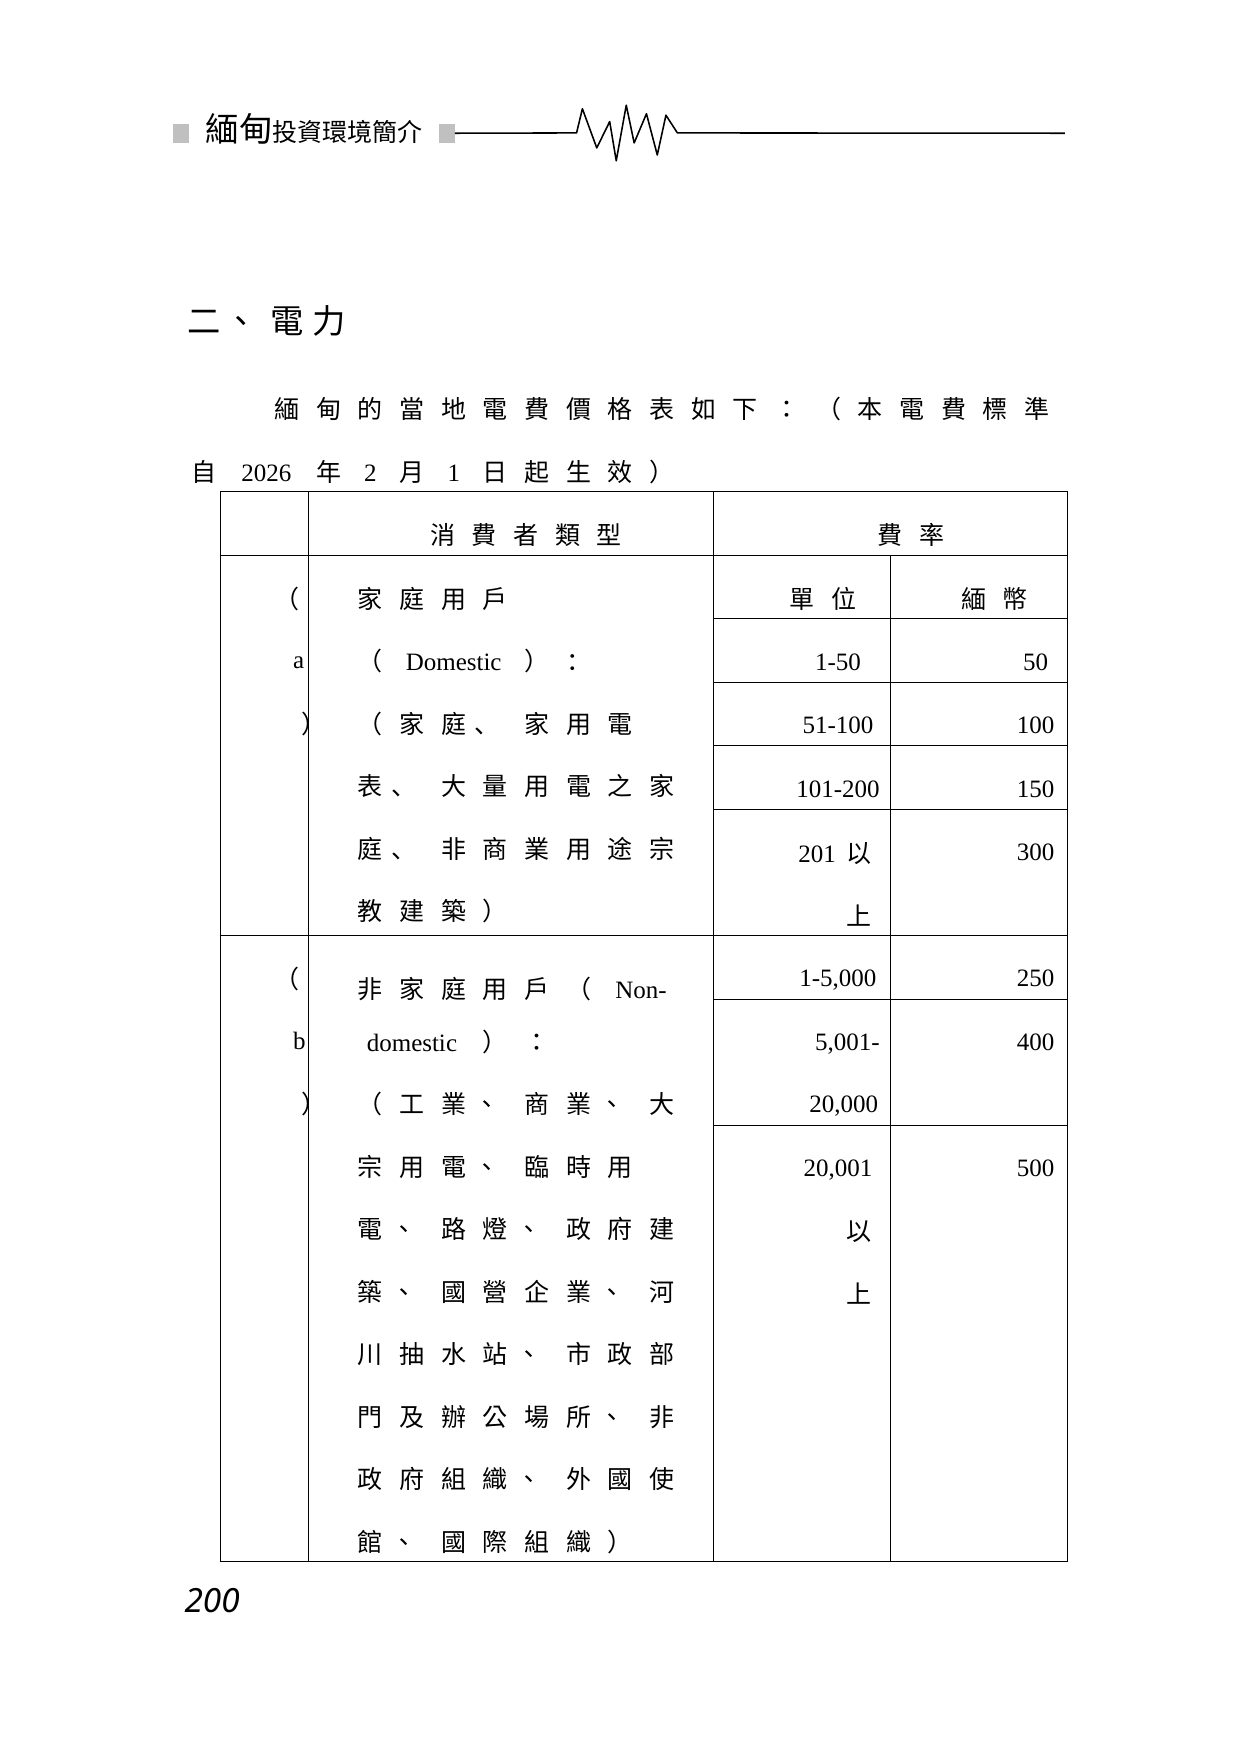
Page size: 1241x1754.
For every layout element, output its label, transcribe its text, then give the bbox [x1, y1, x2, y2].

table_cell 緬幣 [891, 556, 1067, 618]
table_cell 單位 [714, 556, 890, 618]
table_cell 201以上 [714, 810, 890, 935]
table_cell 250 [891, 936, 1067, 998]
table_cell 1-50 [714, 619, 890, 682]
table_header [221, 492, 308, 555]
table_cell 50 [891, 619, 1067, 682]
table_cell 家庭用戶（Domestic）： （家庭、家用電表、大量用電之家庭、非商業用途宗教建築） [309, 556, 713, 935]
table_header 費率 [714, 492, 1067, 555]
table_cell （b） [221, 936, 308, 1561]
text 緬甸的當地電費價格表如下：（本電費標準自2026年2月1日起生效） [183, 366, 1058, 491]
table_cell 20,001以上 [714, 1126, 890, 1561]
table_cell 100 [891, 683, 1067, 745]
table_header 消費者類型 [309, 492, 713, 555]
table_cell 5,001-20,000 [714, 1000, 890, 1124]
table_cell 51-100 [714, 683, 890, 745]
table_cell 非家庭用戶（Non-domestic）： （工業、商業、大宗用電、臨時用電、路燈、政府建築、國營企業、河川抽水站、市政部門及辦公場所、非政府組織、外國使館、國際組織） [309, 936, 713, 1561]
table_cell （a） [221, 556, 308, 935]
table_cell 150 [891, 746, 1067, 809]
table_cell 400 [891, 1000, 1067, 1124]
text 二、電力 [183, 277, 1058, 339]
table_cell 1-5,000 [714, 936, 890, 998]
table_cell 500 [891, 1126, 1067, 1561]
table_cell 300 [891, 810, 1067, 935]
table_cell 101-200 [714, 746, 890, 809]
